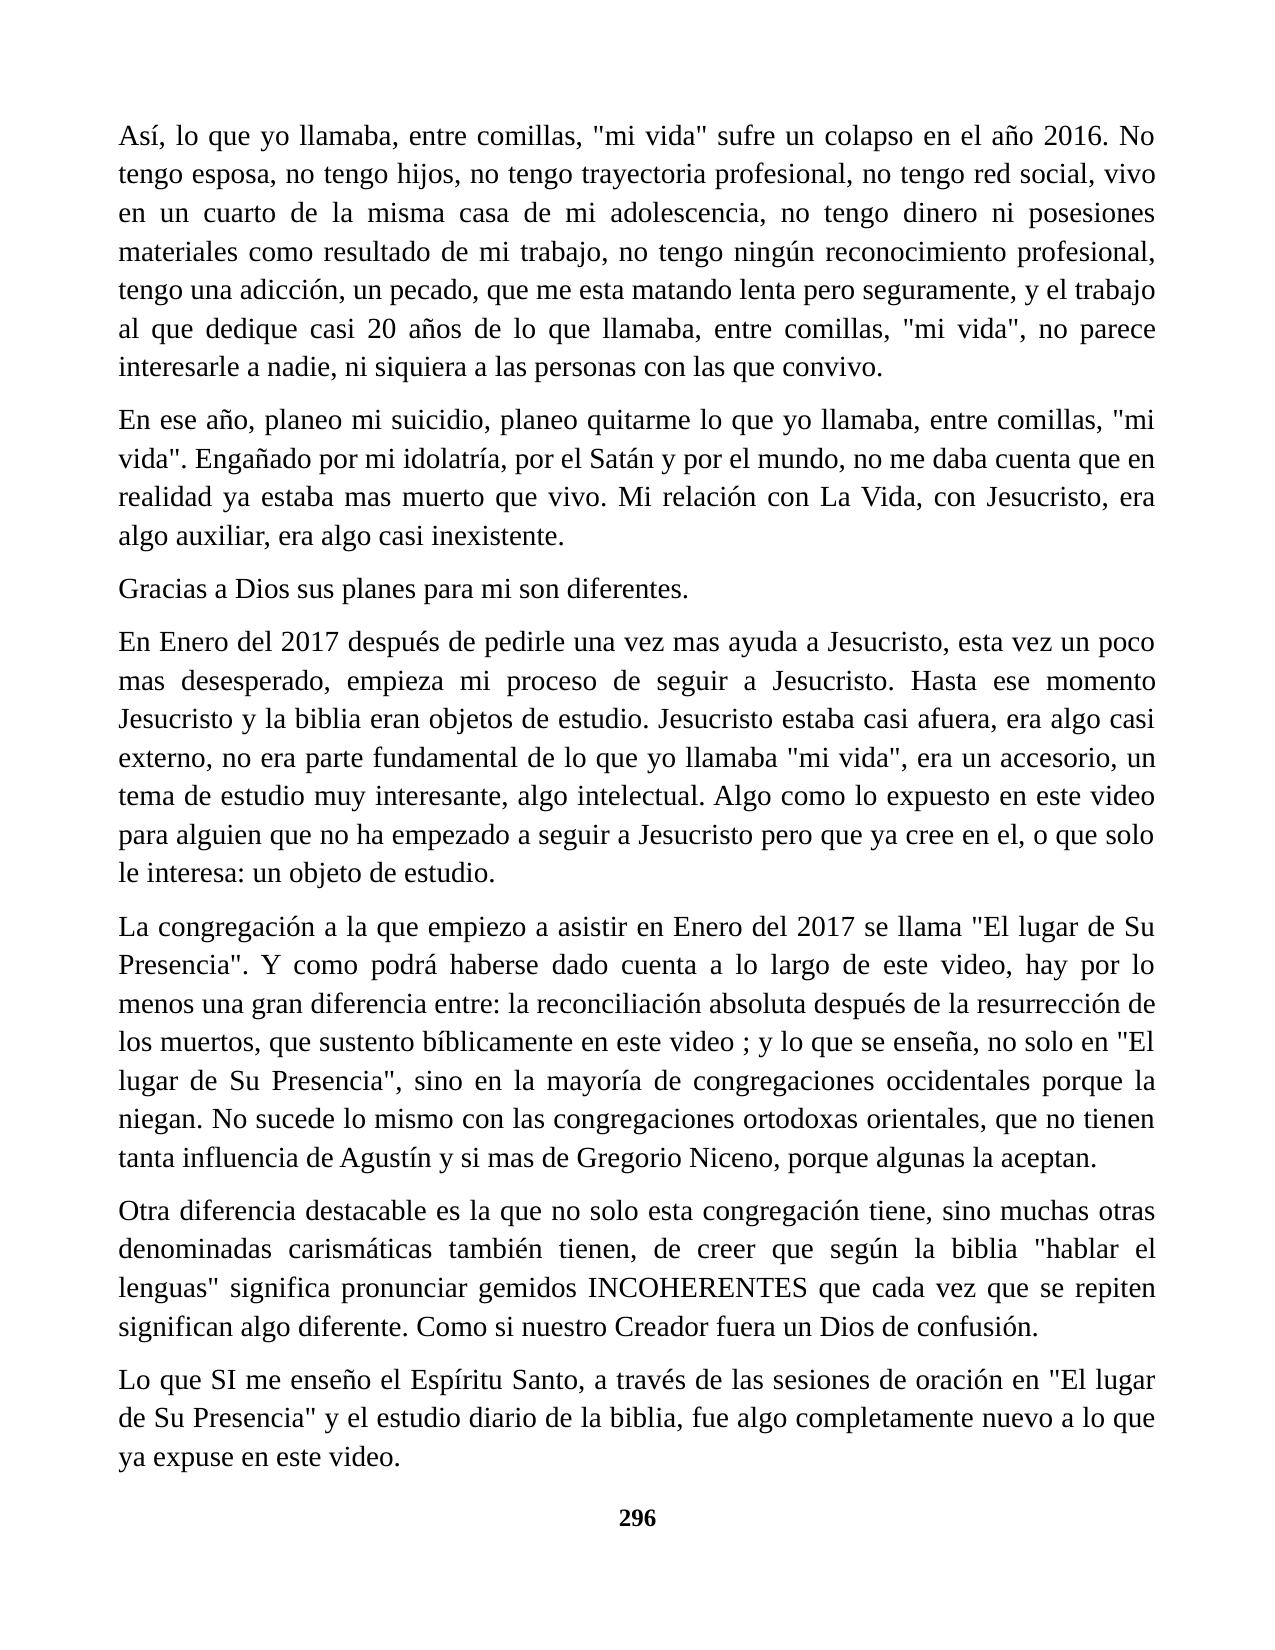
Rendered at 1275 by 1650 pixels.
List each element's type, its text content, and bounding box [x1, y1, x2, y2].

text Lo que SI me enseño el Espíritu Santo, a través de las sesiones de oración en "El lugar de Su Presencia" y el estudio diario de la biblia, fue algo completamente nuevo a lo que ya expuse en este video. [118, 1362, 1157, 1472]
text La congregación a la que empiezo a asistir en Enero del 2017 se llama "El lugar de Su Presencia". Y como podrá haberse dado cuenta a lo largo de este video, hay por lo menos una gran diferencia entre: la reconciliación absoluta después de la resurrección de los muertos, que sustento bíblicamente en este video ; y lo que se enseña, no solo en "El lugar de Su Presencia", sino en la mayoría de congregaciones occidentales porque la niegan. No sucede lo mismo con las congregaciones ortodoxas orientales, que no tienen tanta influencia de Agustín y si mas de Gregorio Niceno, porque algunas la aceptan. [118, 909, 1157, 1173]
text Así, lo que yo llamaba, entre comillas, "mi vida" sufre un colapso en el año 2016. No tengo esposa, no tengo hijos, no tengo trayectoria profesional, no tengo red social, vivo en un cuarto de la misma casa de mi adolescencia, no tengo dinero ni posesiones materiales como resultado de mi trabajo, no tengo ningún reconocimiento profesional, tengo una adicción, un pecado, que me esta matando lenta pero seguramente, y el trabajo al que dedique casi 20 años de lo que llamaba, entre comillas, "mi vida", no parece interesarle a nadie, ni siquiera a las personas con las que convivo. [118, 118, 1157, 383]
text Gracias a Dios sus planes para mi son diferentes. [118, 571, 1157, 605]
text En ese año, planeo mi suicidio, planeo quitarme lo que yo llamaba, entre comillas, "mi vida". Engañado por mi idolatría, por el Satán y por el mundo, no me daba cuenta que en realidad ya estaba mas muerto que vivo. Mi relación con La Vida, con Jesucristo, era algo auxiliar, era algo casi inexistente. [118, 402, 1157, 552]
text En Enero del 2017 después de pedirle una vez mas ayuda a Jesucristo, esta vez un poco mas desesperado, empieza mi proceso de seguir a Jesucristo. Hasta ese momento Jesucristo y la biblia eran objetos de estudio. Jesucristo estaba casi afuera, era algo casi externo, no era parte fundamental de lo que yo llamaba "mi vida", era un accesorio, un tema de estudio muy interesante, algo intelectual. Algo como lo expuesto en este video para alguien que no ha empezado a seguir a Jesucristo pero que ya cree en el, o que solo le interesa: un objeto de estudio. [118, 624, 1157, 889]
text Otra diferencia destacable es la que no solo esta congregación tiene, sino muchas otras denominadas carismáticas también tienen, de creer que según la biblia "hablar el lenguas" significa pronunciar gemidos INCOHERENTES que cada vez que se repiten significan algo diferente. Como si nuestro Creador fuera un Dios de confusión. [118, 1193, 1157, 1342]
